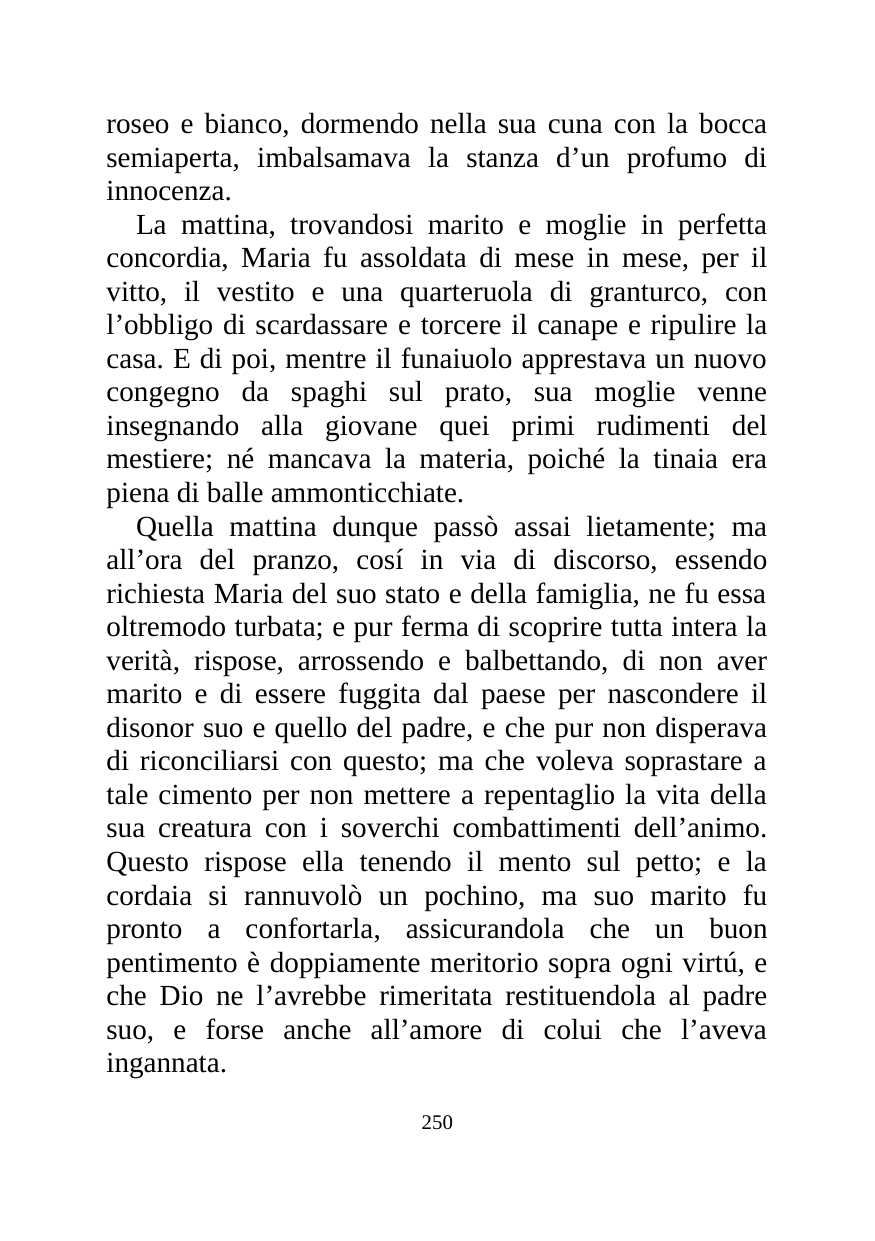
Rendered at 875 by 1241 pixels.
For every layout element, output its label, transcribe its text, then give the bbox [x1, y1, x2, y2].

text La mattina, trovandosi marito e moglie in perfetta concordia, Maria fu assoldata di mese in mese, per il vitto, il vestito e una quarteruola di granturco, con l’obbligo di scardassare e torcere il canape e ripulire la casa. E di poi, mentre il funaiuolo apprestava un nuovo congegno da spaghi sul prato, sua moglie venne insegnando alla giovane quei primi rudimenti del mestiere; né mancava la materia, poiché la tinaia era piena di balle ammonticchiate. [106, 207, 768, 509]
text roseo e bianco, dormendo nella sua cuna con la bocca semiaperta, imbalsamava la stanza d’un profumo di innocenza. [106, 106, 768, 207]
text Quella mattina dunque passò assai lietamente; ma all’ora del pranzo, cosí in via di discorso, essendo richiesta Maria del suo stato e della famiglia, ne fu essa oltremodo turbata; e pur ferma di scoprire tutta intera la verità, rispose, arrossendo e balbettando, di non aver marito e di essere fuggita dal paese per nascondere il disonor suo e quello del padre, e che pur non disperava di riconciliarsi con questo; ma che voleva soprastare a tale cimento per non mettere a repentaglio la vita della sua creatura con i soverchi combattimenti dell’animo. Questo rispose ella tenendo il mento sul petto; e la cordaia si rannuvolò un pochino, ma suo marito fu pronto a confortarla, assicurandola che un buon pentimento è doppiamente meritorio sopra ogni virtú, e che Dio ne l’avrebbe rimeritata restituendola al padre suo, e forse anche all’amore di colui che l’aveva ingannata. [106, 509, 768, 1079]
